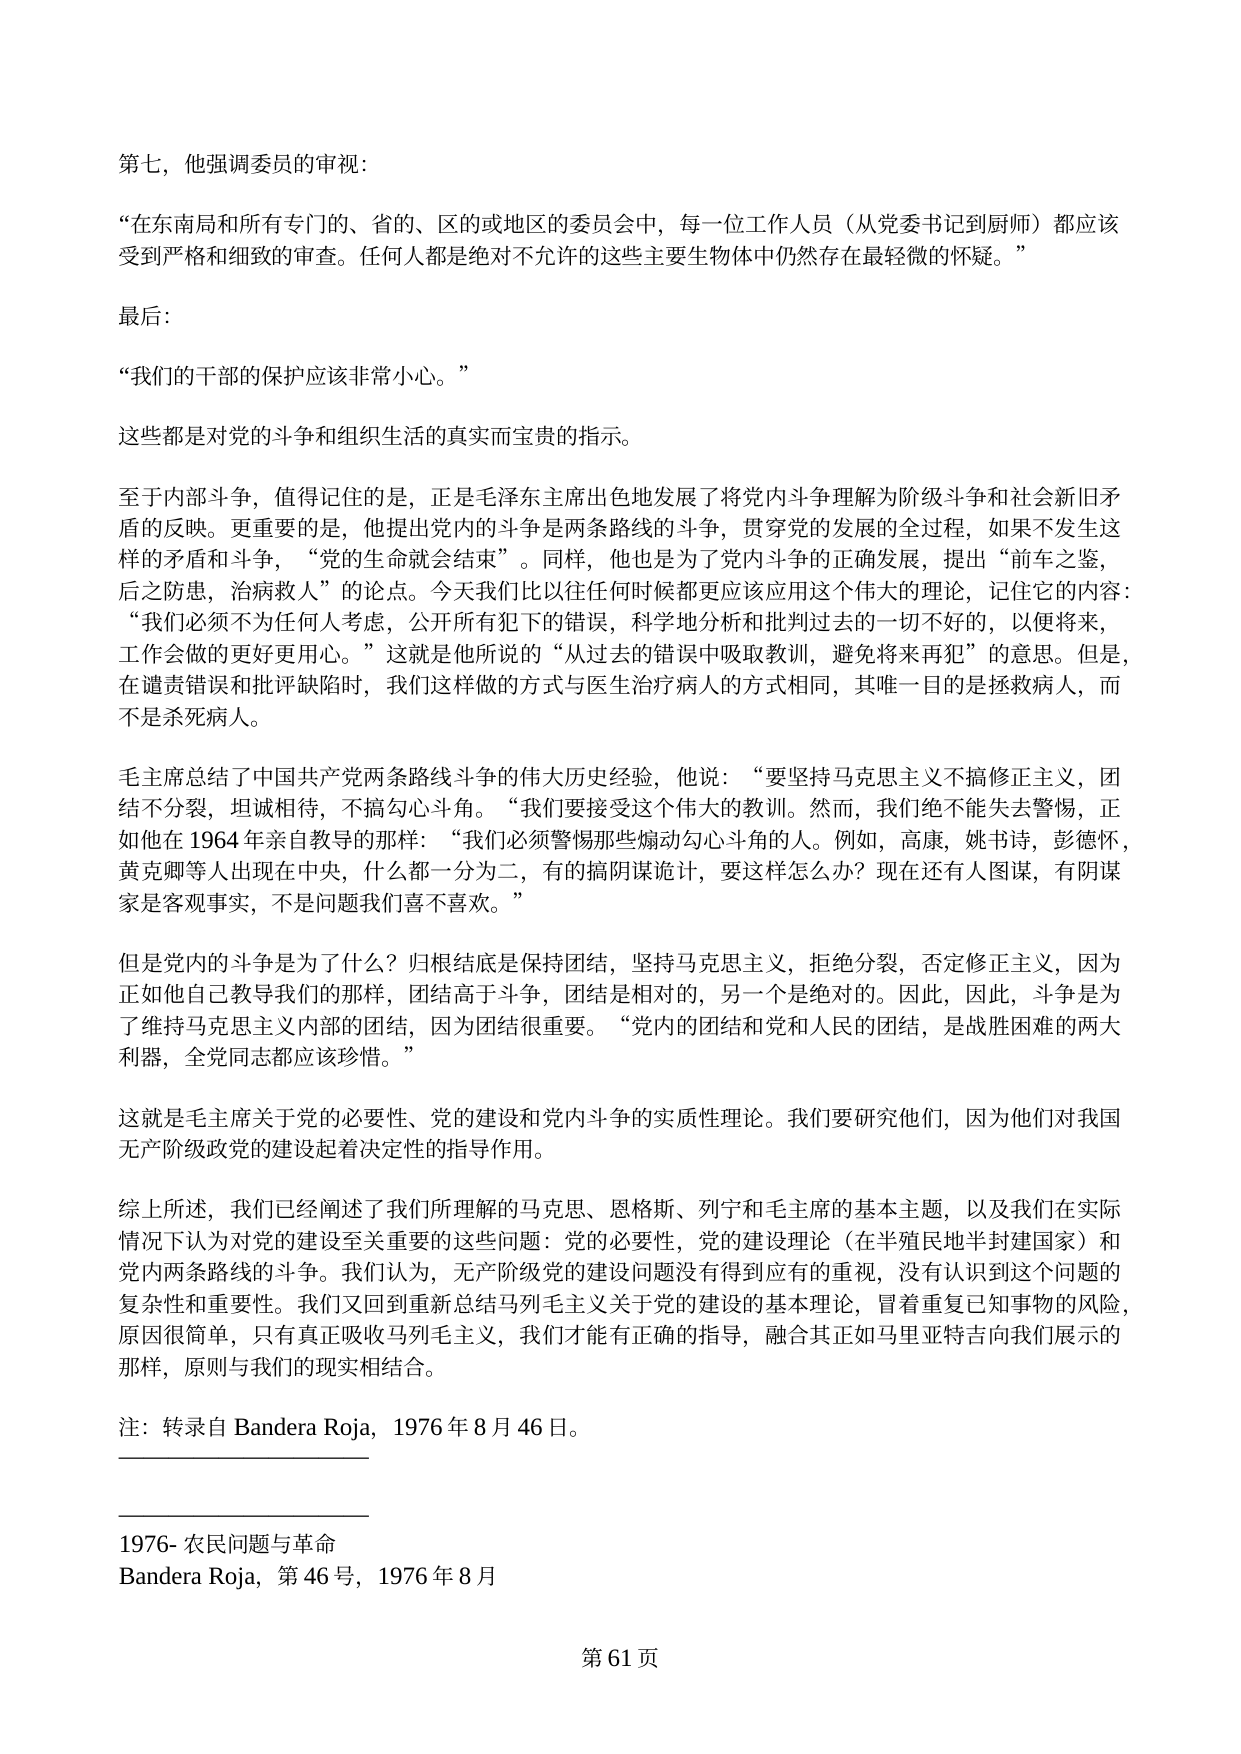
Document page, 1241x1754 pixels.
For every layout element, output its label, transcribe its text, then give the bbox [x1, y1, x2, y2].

text 最后： [118, 299, 1122, 331]
text Bandera Roja，第46号，1976年8月 [118, 1559, 1122, 1591]
text 1976- 农民问题与革命 [118, 1528, 1122, 1559]
text 综上所述，我们已经阐述了我们所理解的马克思、恩格斯、列宁和毛主席的基本主题，以及我们在实际情况下认为对党的建设至关重要的这些问题：党的必要性，党的建设理论（在半殖民地半封建国家）和党内两条路线的斗争。我们认为，无产阶级党的建设问题没有得到应有的重视，没有认识到这个问题的复杂性和重要性。我们又回到重新总结马列毛主义关于党的建设的基本理论，冒着重复已知事物的风险，原因很简单，只有真正吸收马列毛主义，我们才能有正确的指导，融合其正如马里亚特吉向我们展示的那样，原则与我们的现实相结合。 [118, 1192, 1122, 1381]
text 这就是毛主席关于党的必要性、党的建设和党内斗争的实质性理论。我们要研究他们，因为他们对我国无产阶级政党的建设起着决定性的指导作用。 [118, 1101, 1122, 1164]
text 毛主席总结了中国共产党两条路线斗争的伟大历史经验，他说：“要坚持马克思主义不搞修正主义，团结不分裂，坦诚相待，不搞勾心斗角。“我们要接受这个伟大的教训。然而，我们绝不能失去警惕，正如他在1964年亲自教导的那样：“我们必须警惕那些煽动勾心斗角的人。例如，高康，姚书诗，彭德怀，黄克卿等人出现在中央，什么都一分为二，有的搞阴谋诡计，要这样怎么办？现在还有人图谋，有阴谋家是客观事实，不是问题我们喜不喜欢。” [118, 760, 1122, 917]
text 注：转录自 Bandera Roja，1976年8月46日。 [118, 1410, 1122, 1441]
text —————————— [118, 1441, 1122, 1470]
text —————————— [118, 1499, 1122, 1528]
text “在东南局和所有专门的、省的、区的或地区的委员会中，每一位工作人员（从党委书记到厨师）都应该受到严格和细致的审查。任何人都是绝对不允许的这些主要生物体中仍然存在最轻微的怀疑。” [118, 207, 1122, 270]
text 第七，他强调委员的审视： [118, 147, 1122, 179]
text 但是党内的斗争是为了什么？归根结底是保持团结，坚持马克思主义，拒绝分裂，否定修正主义，因为正如他自己教导我们的那样，团结高于斗争，团结是相对的，另一个是绝对的。因此，因此，斗争是为了维持马克思主义内部的团结，因为团结很重要。“党内的团结和党和人民的团结，是战胜困难的两大利器，全党同志都应该珍惜。” [118, 946, 1122, 1072]
text 至于内部斗争，值得记住的是，正是毛泽东主席出色地发展了将党内斗争理解为阶级斗争和社会新旧矛盾的反映。更重要的是，他提出党内的斗争是两条路线的斗争，贯穿党的发展的全过程，如果不发生这样的矛盾和斗争，“党的生命就会结束”。同样，他也是为了党内斗争的正确发展，提出“前车之鉴，后之防患，治病救人”的论点。今天我们比以往任何时候都更应该应用这个伟大的理论，记住它的内容：“我们必须不为任何人考虑，公开所有犯下的错误，科学地分析和批判过去的一切不好的，以便将来，工作会做的更好更用心。”这就是他所说的“从过去的错误中吸取教训，避免将来再犯”的意思。但是，在谴责错误和批评缺陷时，我们这样做的方式与医生治疗病人的方式相同，其唯一目的是拯救病人，而不是杀死病人。 [118, 480, 1122, 731]
text “我们的干部的保护应该非常小心。” [118, 359, 1122, 391]
text 这些都是对党的斗争和组织生活的真实而宝贵的指示。 [118, 419, 1122, 451]
